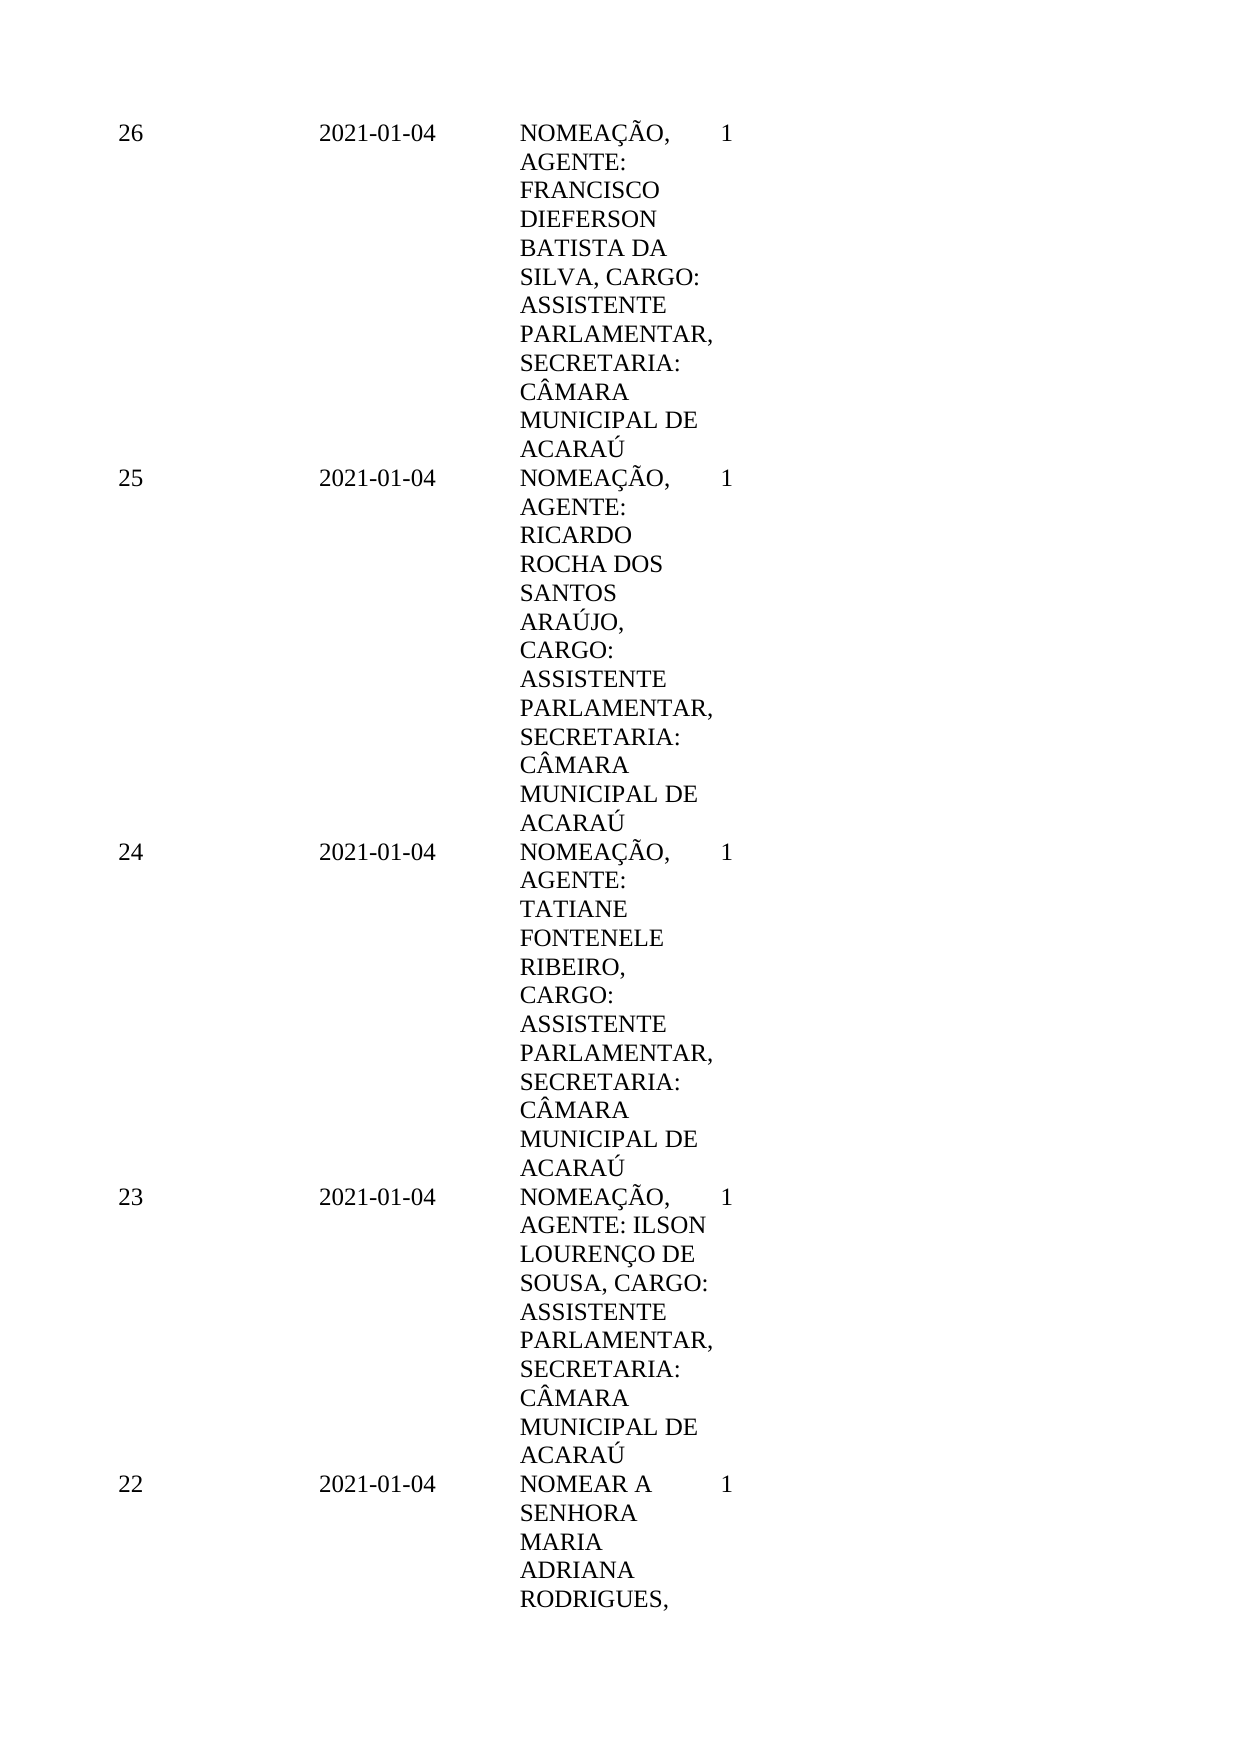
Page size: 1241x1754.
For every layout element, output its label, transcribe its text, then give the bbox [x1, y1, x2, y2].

table_cell 1 [720, 463, 921, 837]
table_cell NOMEAR A SENHORA MARIA ADRIANA RODRIGUES, [520, 1469, 720, 1613]
table_cell 2021-01-04 [319, 837, 519, 1182]
table_cell 2021-01-04 [319, 118, 519, 463]
table_cell [921, 1182, 1122, 1469]
table_cell 1 [720, 837, 921, 1182]
table_cell 25 [118, 463, 319, 837]
table_cell 26 [118, 118, 319, 463]
table_cell 1 [720, 1469, 921, 1613]
table_cell NOMEAÇÃO, AGENTE: RICARDO ROCHA DOS SANTOS ARAÚJO, CARGO: ASSISTENTE PARLAMENTAR, SECRETARIA: CÂMARA MUNICIPAL DE ACARAÚ [520, 463, 720, 837]
table_cell 1 [720, 1182, 921, 1469]
table_cell [921, 118, 1122, 463]
table_cell 2021-01-04 [319, 1182, 519, 1469]
table_cell 2021-01-04 [319, 1469, 519, 1613]
table_cell NOMEAÇÃO, AGENTE: TATIANE FONTENELE RIBEIRO, CARGO: ASSISTENTE PARLAMENTAR, SECRETARIA: CÂMARA MUNICIPAL DE ACARAÚ [520, 837, 720, 1182]
table_cell 23 [118, 1182, 319, 1469]
table_cell [921, 1469, 1122, 1613]
table_cell [921, 463, 1122, 837]
table_cell NOMEAÇÃO, AGENTE: FRANCISCO DIEFERSON BATISTA DA SILVA, CARGO: ASSISTENTE PARLAMENTAR, SECRETARIA: CÂMARA MUNICIPAL DE ACARAÚ [520, 118, 720, 463]
table_cell 24 [118, 837, 319, 1182]
table_cell 2021-01-04 [319, 463, 519, 837]
table_cell 1 [720, 118, 921, 463]
table_cell 22 [118, 1469, 319, 1613]
table_cell NOMEAÇÃO, AGENTE: ILSON LOURENÇO DE SOUSA, CARGO: ASSISTENTE PARLAMENTAR, SECRETARIA: CÂMARA MUNICIPAL DE ACARAÚ [520, 1182, 720, 1469]
table_cell [921, 837, 1122, 1182]
